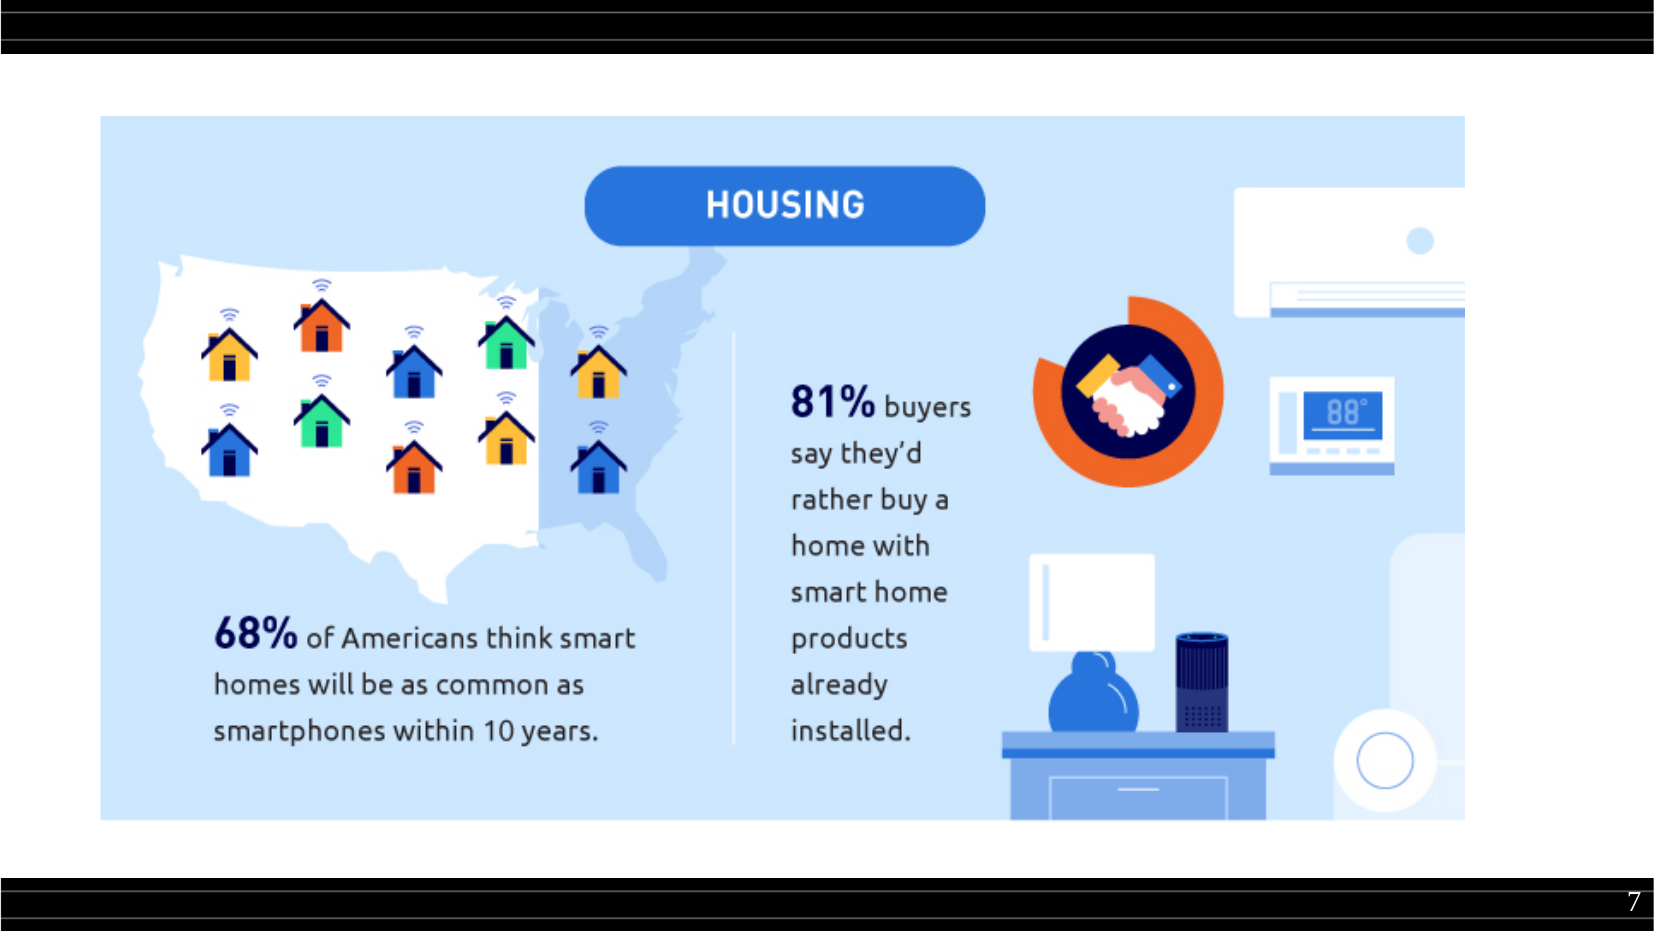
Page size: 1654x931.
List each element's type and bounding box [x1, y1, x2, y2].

picture [0, 878, 1654, 931]
picture [99, 116, 1465, 827]
picture [0, 0, 1654, 54]
